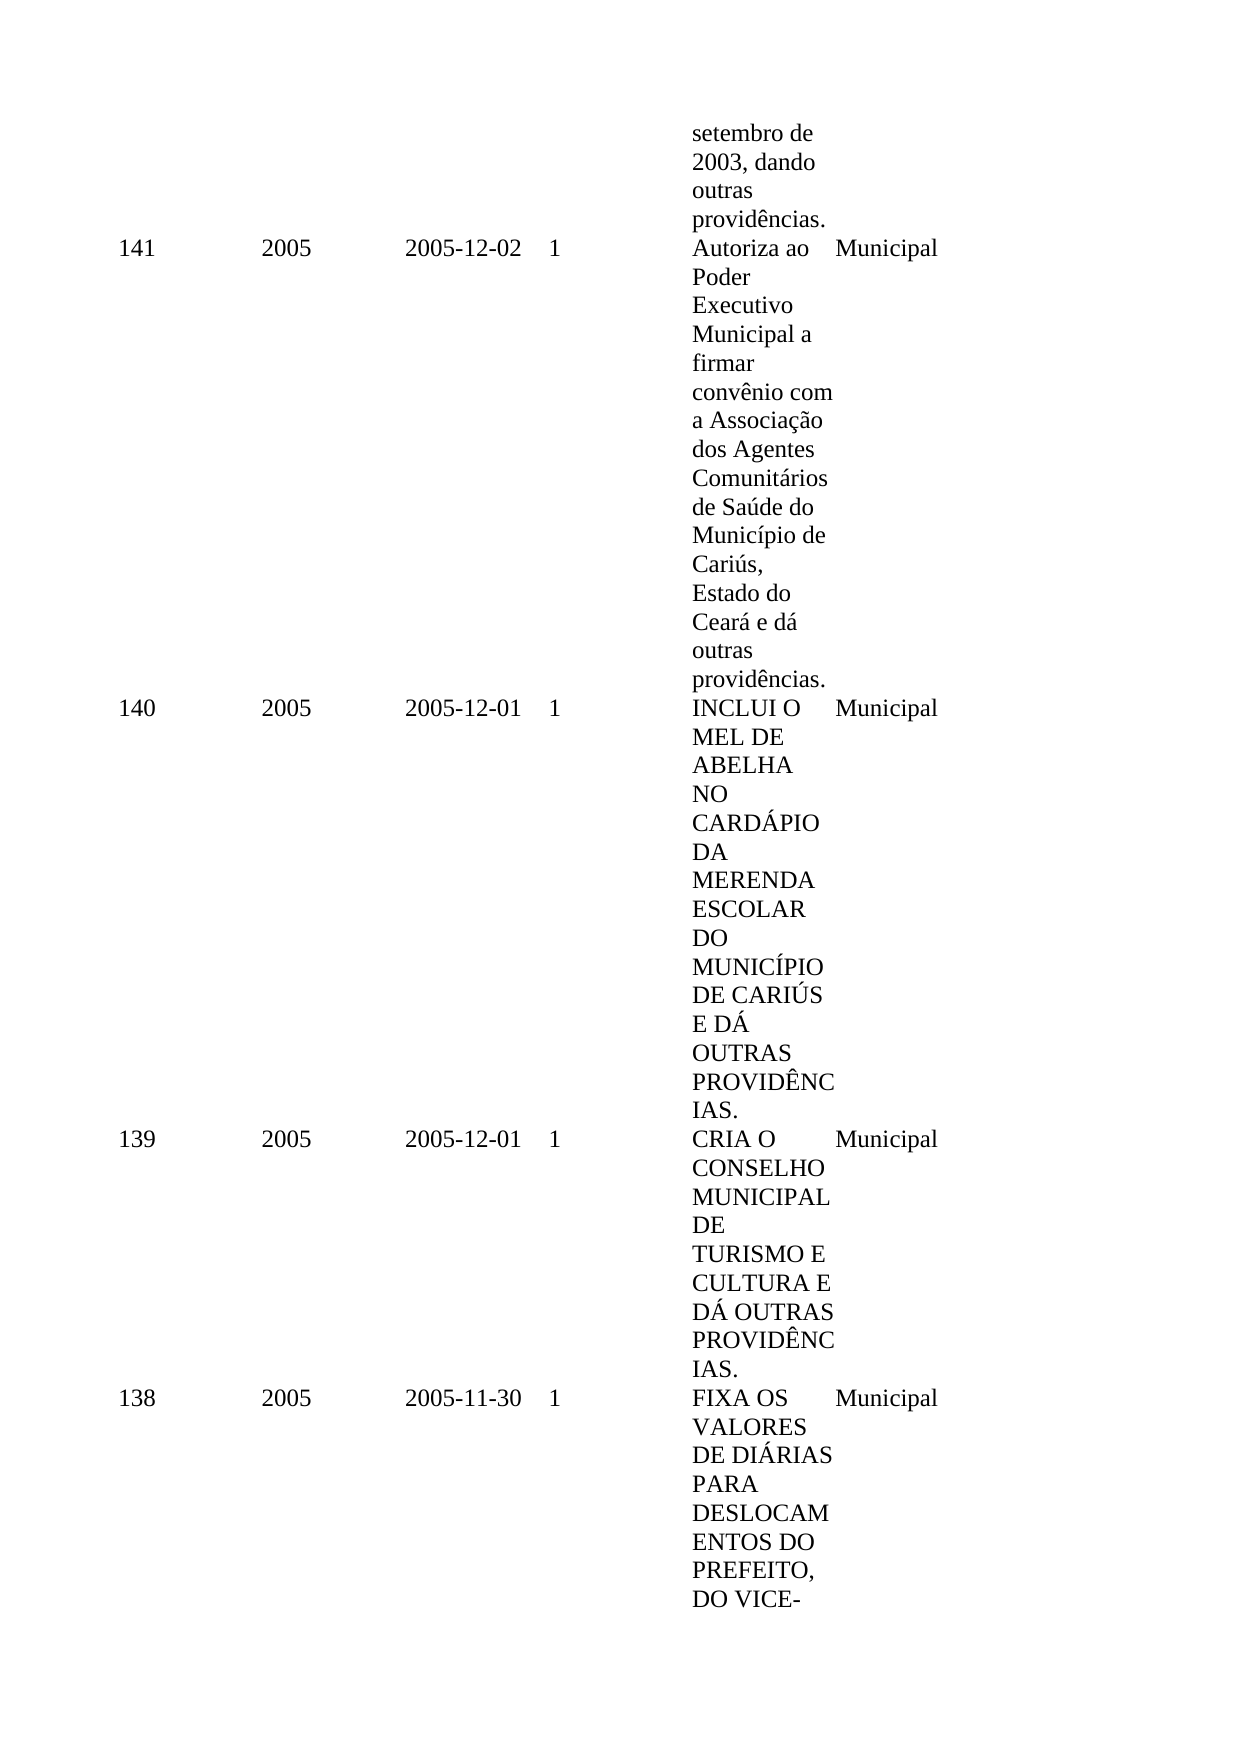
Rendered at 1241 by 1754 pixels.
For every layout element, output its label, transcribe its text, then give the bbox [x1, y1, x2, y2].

table_cell 1 [548, 233, 692, 693]
table_cell Municipal [835, 693, 979, 1124]
table_cell [405, 118, 548, 233]
table_cell [979, 1124, 1122, 1383]
table_cell [979, 118, 1122, 233]
table_cell 2005 [261, 233, 405, 693]
table_cell 138 [118, 1383, 261, 1613]
table_cell INCLUI O MEL DE ABELHA NO CARDÁPIO DA MERENDA ESCOLAR DO MUNICÍPIO DE CARIÚS E DÁ OUTRAS PROVIDÊNCIAS. [692, 693, 835, 1124]
table_cell Municipal [835, 1124, 979, 1383]
table_cell 2005-11-30 [405, 1383, 548, 1613]
table_cell [979, 233, 1122, 693]
table_cell 1 [548, 693, 692, 1124]
table_cell 2005 [261, 1383, 405, 1613]
table_cell [261, 118, 405, 233]
table_cell 140 [118, 693, 261, 1124]
table_cell Autoriza ao Poder Executivo Municipal a firmar convênio com a Associação dos Agentes Comunitários de Saúde do Município de Cariús, Estado do Ceará e dá outras providências. [692, 233, 835, 693]
table_cell 1 [548, 1383, 692, 1613]
table_cell 2005-12-01 [405, 1124, 548, 1383]
table_cell Municipal [835, 1383, 979, 1613]
table_cell FIXA OS VALORES DE DIÁRIAS PARA DESLOCAMENTOS DO PREFEITO, DO VICE- [692, 1383, 835, 1613]
table_cell [979, 1383, 1122, 1613]
table_cell 141 [118, 233, 261, 693]
table_cell 2005 [261, 1124, 405, 1383]
table_cell 2005 [261, 693, 405, 1124]
table_cell [835, 118, 979, 233]
table_cell [979, 693, 1122, 1124]
table_cell Municipal [835, 233, 979, 693]
table_cell 139 [118, 1124, 261, 1383]
table_cell [118, 118, 261, 233]
table_cell 2005-12-02 [405, 233, 548, 693]
table_cell [548, 118, 692, 233]
table_cell 2005-12-01 [405, 693, 548, 1124]
table_cell 1 [548, 1124, 692, 1383]
table_cell CRIA O CONSELHO MUNICIPAL DE TURISMO E CULTURA E DÁ OUTRAS PROVIDÊNCIAS. [692, 1124, 835, 1383]
table_cell setembro de 2003, dando outras providências. [692, 118, 835, 233]
